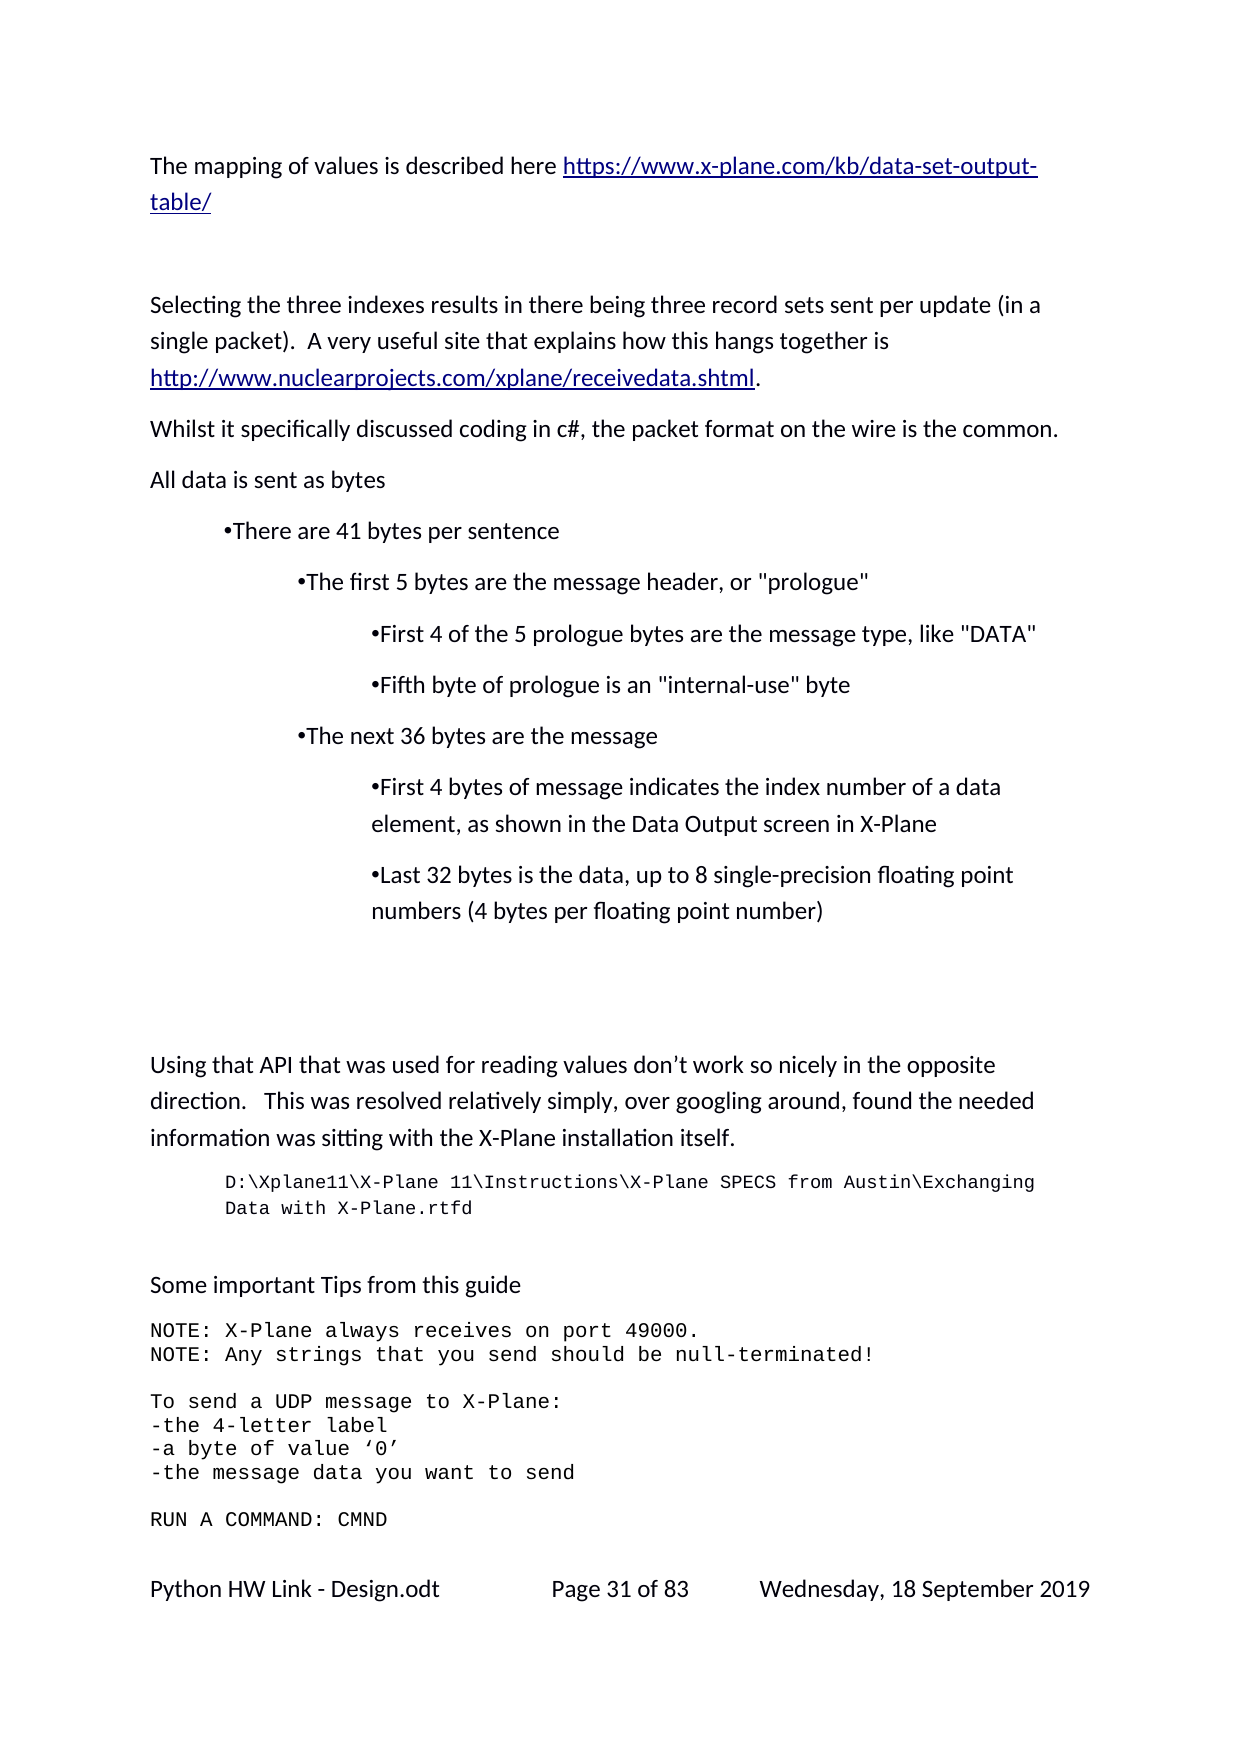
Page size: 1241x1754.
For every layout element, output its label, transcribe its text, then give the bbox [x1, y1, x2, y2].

text Selecting the three indexes results in there being three record sets sent per update (in a single packet). A very useful site that explains how this hangs together is http://www.nuclearprojects.com/xplane/receivedata.shtml. [150, 289, 1090, 392]
text RUN A COMMAND: CMND [150, 1509, 1090, 1533]
list Fifth byte of prologue is an "internal-use" byte [150, 669, 1090, 699]
list There are 41 bytes per sentence [150, 515, 1090, 546]
list Last 32 bytes is the data, up to 8 single-precision floating point numbers (4 bytes per floating point number) [150, 859, 1090, 926]
list The next 36 bytes are the message [150, 720, 1090, 751]
text NOTE: Any strings that you send should be null-terminated! [150, 1344, 1090, 1367]
text -the 4-letter label [150, 1415, 1090, 1438]
text All data is sent as bytes [150, 464, 1090, 495]
text Some important Tips from this guide [150, 1269, 1090, 1299]
text D:\Xplane11\X-Plane 11\Instructions\X-Plane SPECS from Austin\Exchanging Data with X-Plane.rtfd [225, 1173, 1090, 1220]
list The first 5 bytes are the message header, or "prologue" [150, 567, 1090, 597]
text The mapping of values is described here https://www.x-plane.com/kb/data-set-output-table/ [150, 150, 1090, 217]
text To send a UDP message to X-Plane: [150, 1391, 1090, 1415]
list First 4 of the 5 prologue bytes are the message type, like "DATA" [150, 618, 1090, 648]
text -the message data you want to send [150, 1462, 1090, 1486]
text -a byte of value ‘0’ [150, 1438, 1090, 1462]
list First 4 bytes of message indicates the index number of a data element, as shown in the Data Output screen in X-Plane [150, 771, 1090, 838]
text Whilst it specifically discussed coding in c#, the packet format on the wire is the common. [150, 413, 1090, 444]
text NOTE: X-Plane always receives on port 49000. [150, 1320, 1090, 1344]
text Using that API that was used for reading values don’t work so nicely in the opposite direction. This was resolved relatively simply, over googling around, found the needed information was sitting with the X-Plane installation itself. [150, 1049, 1090, 1152]
